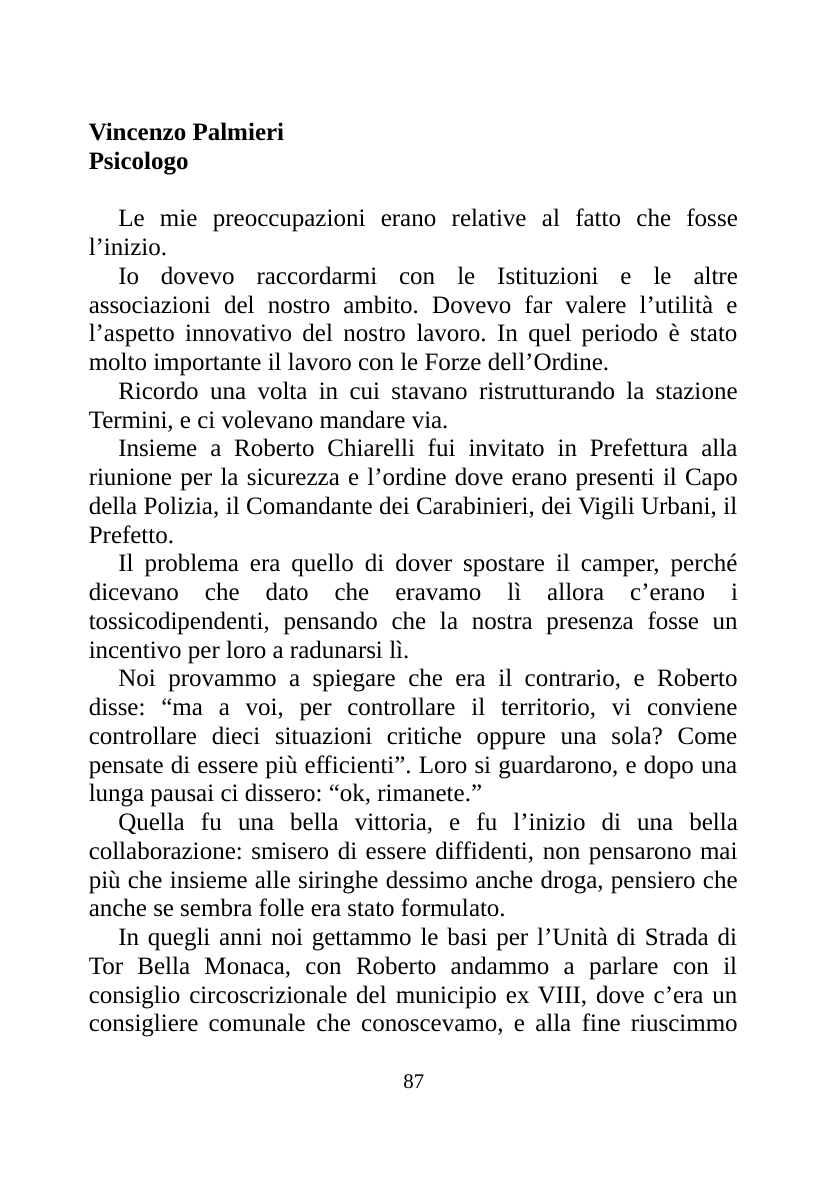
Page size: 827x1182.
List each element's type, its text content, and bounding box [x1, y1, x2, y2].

text Le mie preoccupazioni erano relative al fatto che fosse l’inizio. [88, 203, 738, 261]
text Insieme a Roberto Chiarelli fui invitato in Prefettura alla riunione per la sicurezza e l’ordine dove erano presenti il Capo della Polizia, il Comandante dei Carabinieri, dei Vigili Urbani, il Prefetto. [88, 433, 738, 548]
text In quegli anni noi gettammo le basi per l’Unità di Strada di Tor Bella Monaca, con Roberto andammo a parlare con il consiglio circoscrizionale del municipio ex VIII, dove c’era un consigliere comunale che conoscevamo, e alla fine riuscimmo [88, 922, 738, 1037]
text Io dovevo raccordarmi con le Istituzioni e le altre associazioni del nostro ambito. Dovevo far valere l’utilità e l’aspetto innovativo del nostro lavoro. In quel periodo è stato molto importante il lavoro con le Forze dell’Ordine. [88, 261, 738, 376]
subtitle Vincenzo Palmieri [88, 117, 738, 146]
subtitle Psicologo [88, 146, 738, 175]
text Noi provammo a spiegare che era il contrario, e Roberto disse: “ma a voi, per controllare il territorio, vi conviene controllare dieci situazioni critiche oppure una sola? Come pensate di essere più efficienti”. Loro si guardarono, e dopo una lunga pausai ci dissero: “ok, rimanete.” [88, 663, 738, 807]
text Il problema era quello di dover spostare il camper, perché dicevano che dato che eravamo lì allora c’erano i tossicodipendenti, pensando che la nostra presenza fosse un incentivo per loro a radunarsi lì. [88, 548, 738, 663]
text Ricordo una volta in cui stavano ristrutturando la stazione Termini, e ci volevano mandare via. [88, 376, 738, 433]
text Quella fu una bella vittoria, e fu l’inizio di una bella collaborazione: smisero di essere diffidenti, non pensarono mai più che insieme alle siringhe dessimo anche droga, pensiero che anche se sembra folle era stato formulato. [88, 807, 738, 922]
